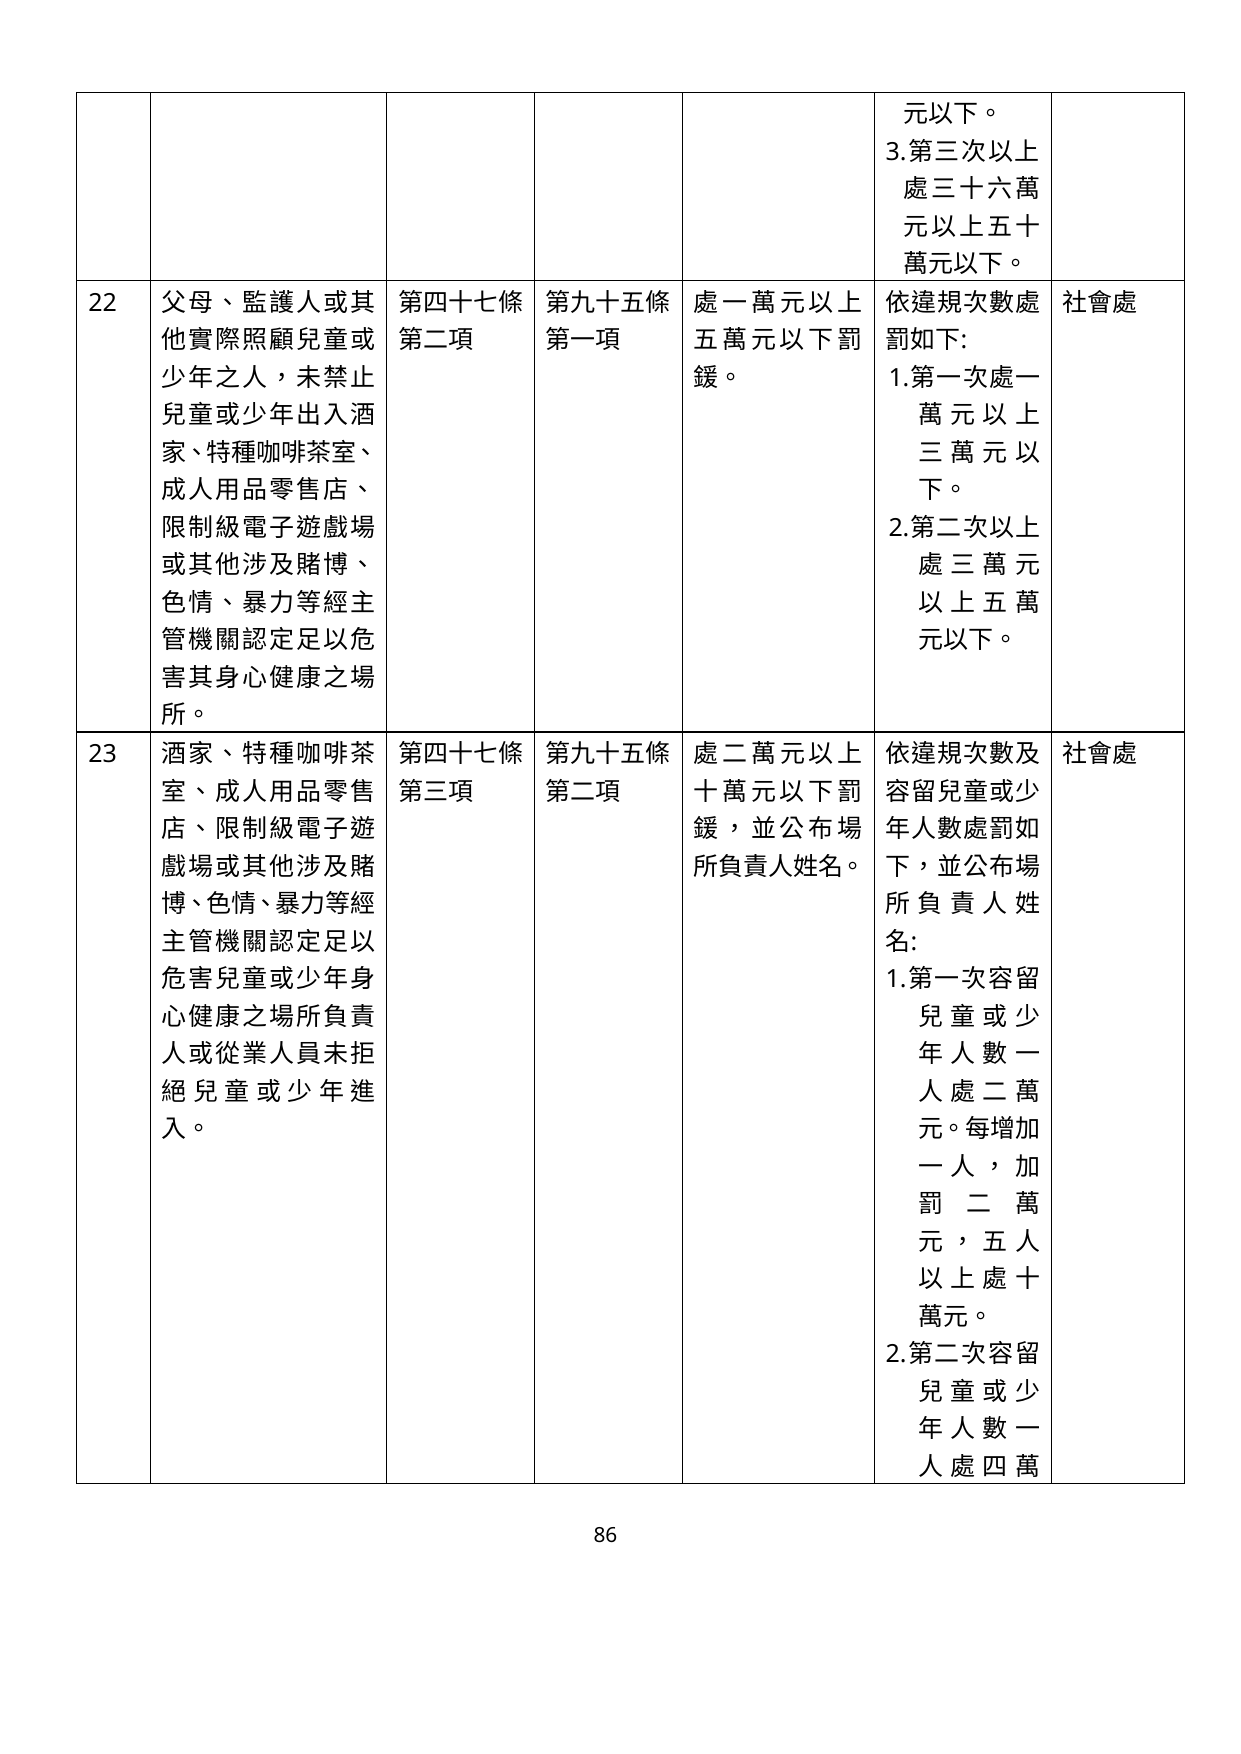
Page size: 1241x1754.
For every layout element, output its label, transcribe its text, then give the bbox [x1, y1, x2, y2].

table_cell 第九十五條第一項 [535, 281, 682, 731]
table_cell [683, 93, 874, 280]
table_cell 元以下。 3.第三次以上處三十六萬元以上五十萬元以下。 [875, 93, 1051, 280]
table_cell [387, 93, 534, 280]
table_cell 酒家、特種咖啡茶室、成人用品零售店、限制級電子遊戲場或其他涉及賭博、色情、暴力等經主管機關認定足以危害兒童或少年身心健康之場所負責人或從業人員未拒絕兒童或少年進入。 [151, 733, 386, 1482]
table_cell 依違規次數處罰如下: 1.第一次處一萬元以上三萬元以下。 2.第二次以上處三萬元以上五萬元以下。 [875, 281, 1051, 731]
table_cell 處一萬元以上五萬元以下罰鍰。 [683, 281, 874, 731]
table_cell [535, 93, 682, 280]
table_cell [1052, 93, 1184, 280]
table_cell 處二萬元以上十萬元以下罰鍰，並公布場所負責人姓名。 [683, 733, 874, 1482]
table_cell 第四十七條第三項 [387, 733, 534, 1482]
table_cell 社會處 [1052, 733, 1184, 1482]
table_cell 第四十七條第二項 [387, 281, 534, 731]
table_cell [77, 93, 150, 280]
table_cell 23 [77, 733, 150, 1482]
table_cell 父母、監護人或其他實際照顧兒童或少年之人，未禁止兒童或少年出入酒家、特種咖啡茶室、成人用品零售店、限制級電子遊戲場或其他涉及賭博、色情、暴力等經主管機關認定足以危害其身心健康之場所。 [151, 281, 386, 731]
table_cell 社會處 [1052, 281, 1184, 731]
table_cell 依違規次數及容留兒童或少年人數處罰如下，並公布場所負責人姓名: 1.第一次容留兒童或少年人數一人處二萬元。每增加一人，加罰二萬元，五人以上處十萬元。 2.第二次容留兒童或少年人數一人處四萬 [875, 733, 1051, 1482]
table_cell 第九十五條第二項 [535, 733, 682, 1482]
table_cell 22 [77, 281, 150, 731]
table_cell [151, 93, 386, 280]
